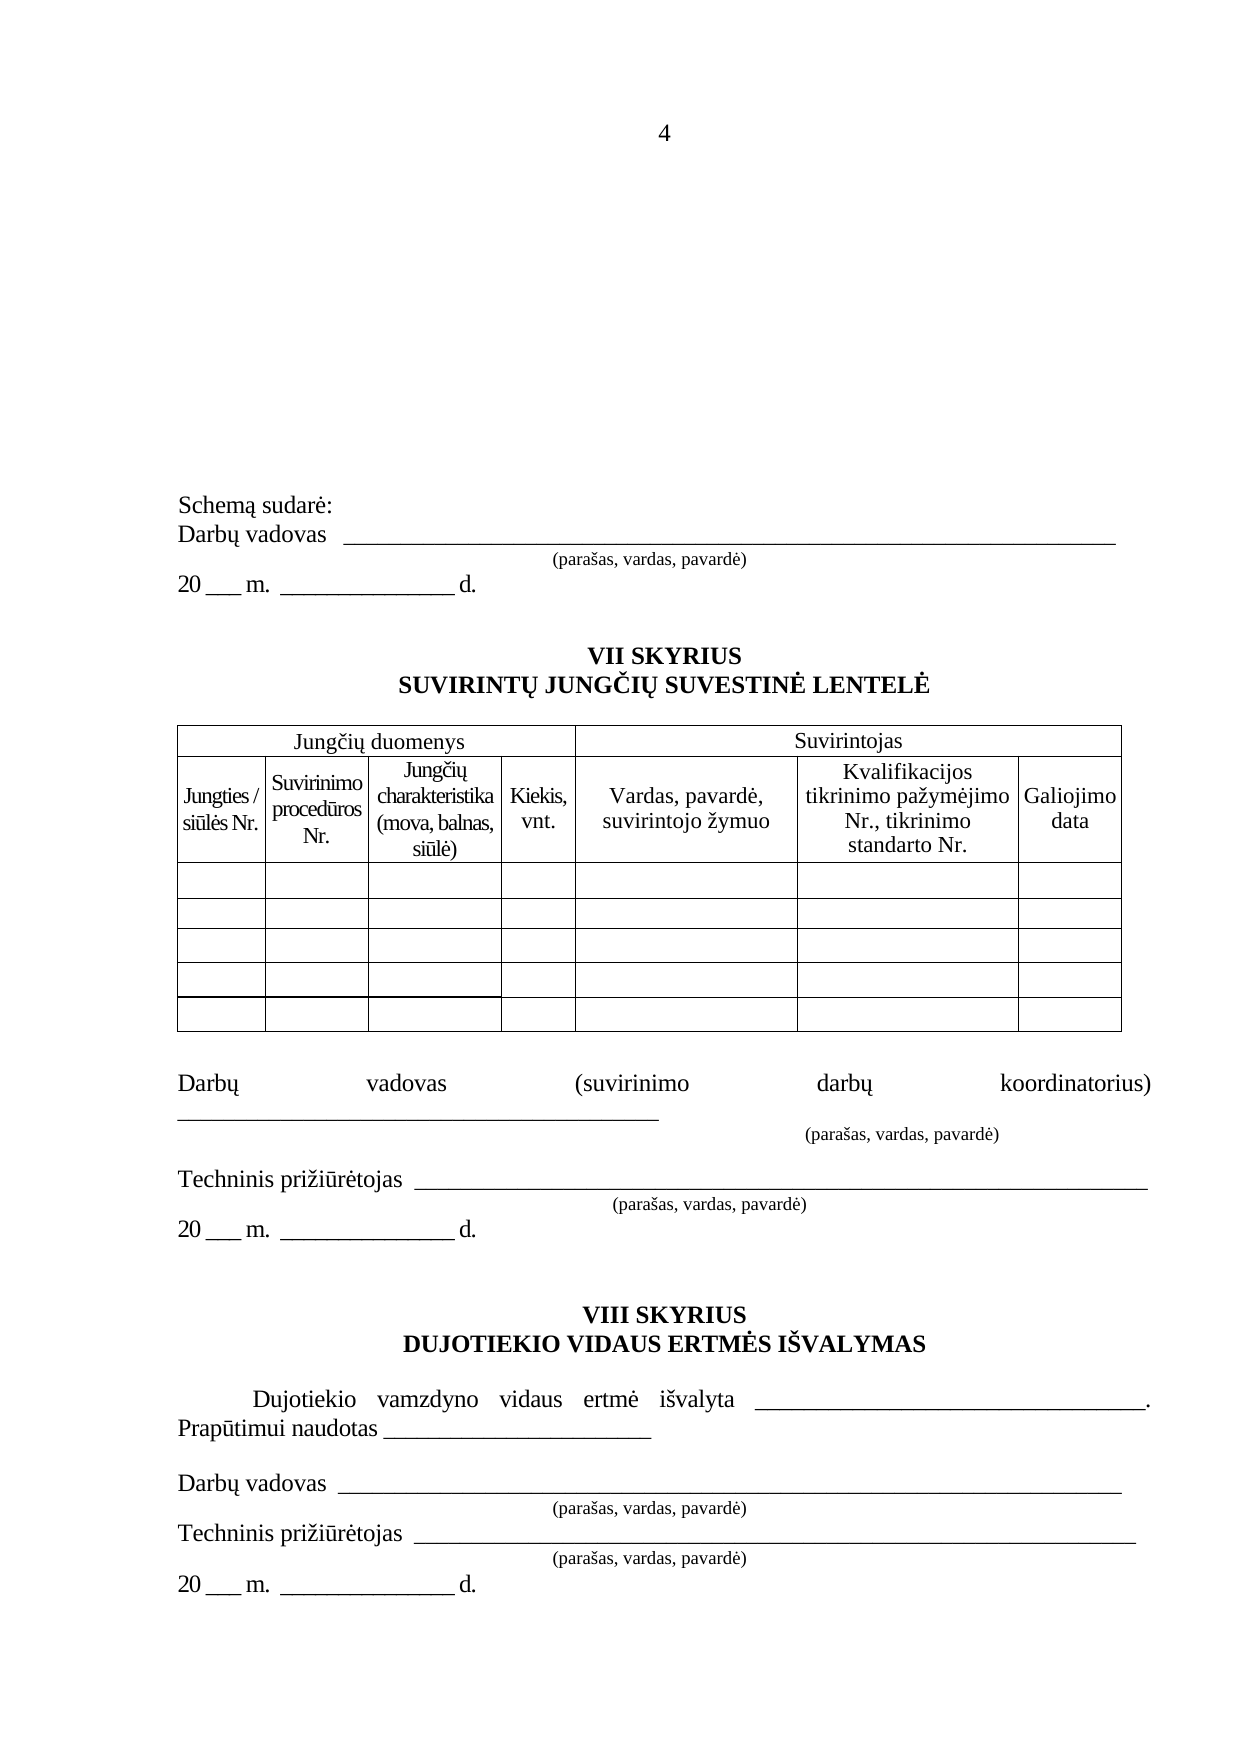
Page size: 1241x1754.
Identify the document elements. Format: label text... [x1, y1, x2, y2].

table_cell [576, 998, 797, 1031]
text VII SKYRIUS [177, 641, 1152, 670]
table_cell [369, 998, 501, 1031]
table_cell [502, 929, 575, 962]
table_cell Jungčių charakteristika (mova, balnas, siūlė) [369, 757, 501, 861]
table_cell [502, 998, 575, 1031]
table_cell [576, 863, 797, 898]
table_cell [1019, 963, 1121, 996]
table_cell Jungties / siūlės Nr. [178, 757, 265, 861]
table_cell [266, 963, 368, 996]
text DUJOTIEKIO VIDAUS ERTMĖS IŠVALYMAS [177, 1329, 1152, 1358]
table_cell [576, 929, 797, 962]
table_cell [1019, 863, 1121, 898]
table_cell [178, 899, 265, 927]
text Schemą sudarė: [178, 490, 1152, 519]
table_cell [178, 863, 265, 898]
text VIII SKYRIUS [177, 1300, 1152, 1329]
text Darbų vadovas _____________________________________________________________________ [177, 1468, 1152, 1497]
table_cell Galiojimo data [1019, 757, 1121, 861]
table_cell [266, 998, 368, 1031]
table_cell Vardas, pavardė, suvirintojo žymuo [576, 757, 797, 861]
text Techninis prižiūrėtojas ________________________________________________________________ [177, 1164, 1152, 1192]
table_cell Kvalifikacijos tikrinimo pažymėjimo Nr., tikrinimo standarto Nr. [798, 757, 1018, 861]
text (parašas, vardas, pavardė) [177, 1192, 1152, 1214]
text (parašas, vardas, pavardė) [177, 1123, 1152, 1144]
table_cell [178, 998, 265, 1031]
table_cell [266, 863, 368, 898]
table_cell Suvirinimo procedūros Nr. [266, 757, 368, 861]
text (parašas, vardas, pavardė) [477, 1497, 1152, 1518]
table_cell [1019, 929, 1121, 962]
table_cell [576, 963, 797, 996]
table_cell [266, 899, 368, 927]
table_cell [369, 863, 501, 898]
text 20 ___ m. _______________ d. [177, 1214, 1152, 1243]
table_cell [178, 929, 265, 962]
table_cell [1019, 899, 1121, 927]
text Techninis prižiūrėtojas _______________________________________________________________ [177, 1518, 1152, 1547]
text (parašas, vardas, pavardė) [477, 548, 1152, 569]
text Darbų vadovas (suvirinimo darbų koordinatorius) __________________________________________ [177, 1068, 1152, 1123]
table_cell [798, 963, 1018, 996]
table_cell [266, 929, 368, 962]
table_cell [502, 963, 575, 996]
text (parašas, vardas, pavardė) [177, 1547, 1152, 1569]
table_cell [369, 929, 501, 962]
table_cell [798, 998, 1018, 1031]
text Dujotiekio vamzdyno vidaus ertmė išvalyta ________________________________. Prapūtimui naudotas ________________________ [177, 1384, 1152, 1442]
table_cell [1019, 998, 1121, 1031]
table_cell [502, 899, 575, 927]
table_cell [502, 863, 575, 898]
text 20 ___ m. _______________ d. [177, 1569, 1152, 1597]
table_cell [576, 899, 797, 927]
table_cell [798, 863, 1018, 898]
text Darbų vadovas ____________________________________________________________________ [177, 519, 1152, 548]
table_cell [369, 899, 501, 927]
table_header Suvirintojas [576, 726, 1121, 756]
text 20 ___ m. _______________ d. [177, 569, 1152, 598]
text SUVIRINTŲ JUNGČIŲ SUVESTINĖ LENTELĖ [177, 670, 1152, 699]
table_cell [798, 929, 1018, 962]
table_cell [798, 899, 1018, 927]
table_cell Kiekis, vnt. [502, 757, 575, 861]
table_cell [369, 963, 501, 996]
table_cell [178, 963, 265, 996]
table_header Jungčių duomenys [178, 726, 575, 756]
